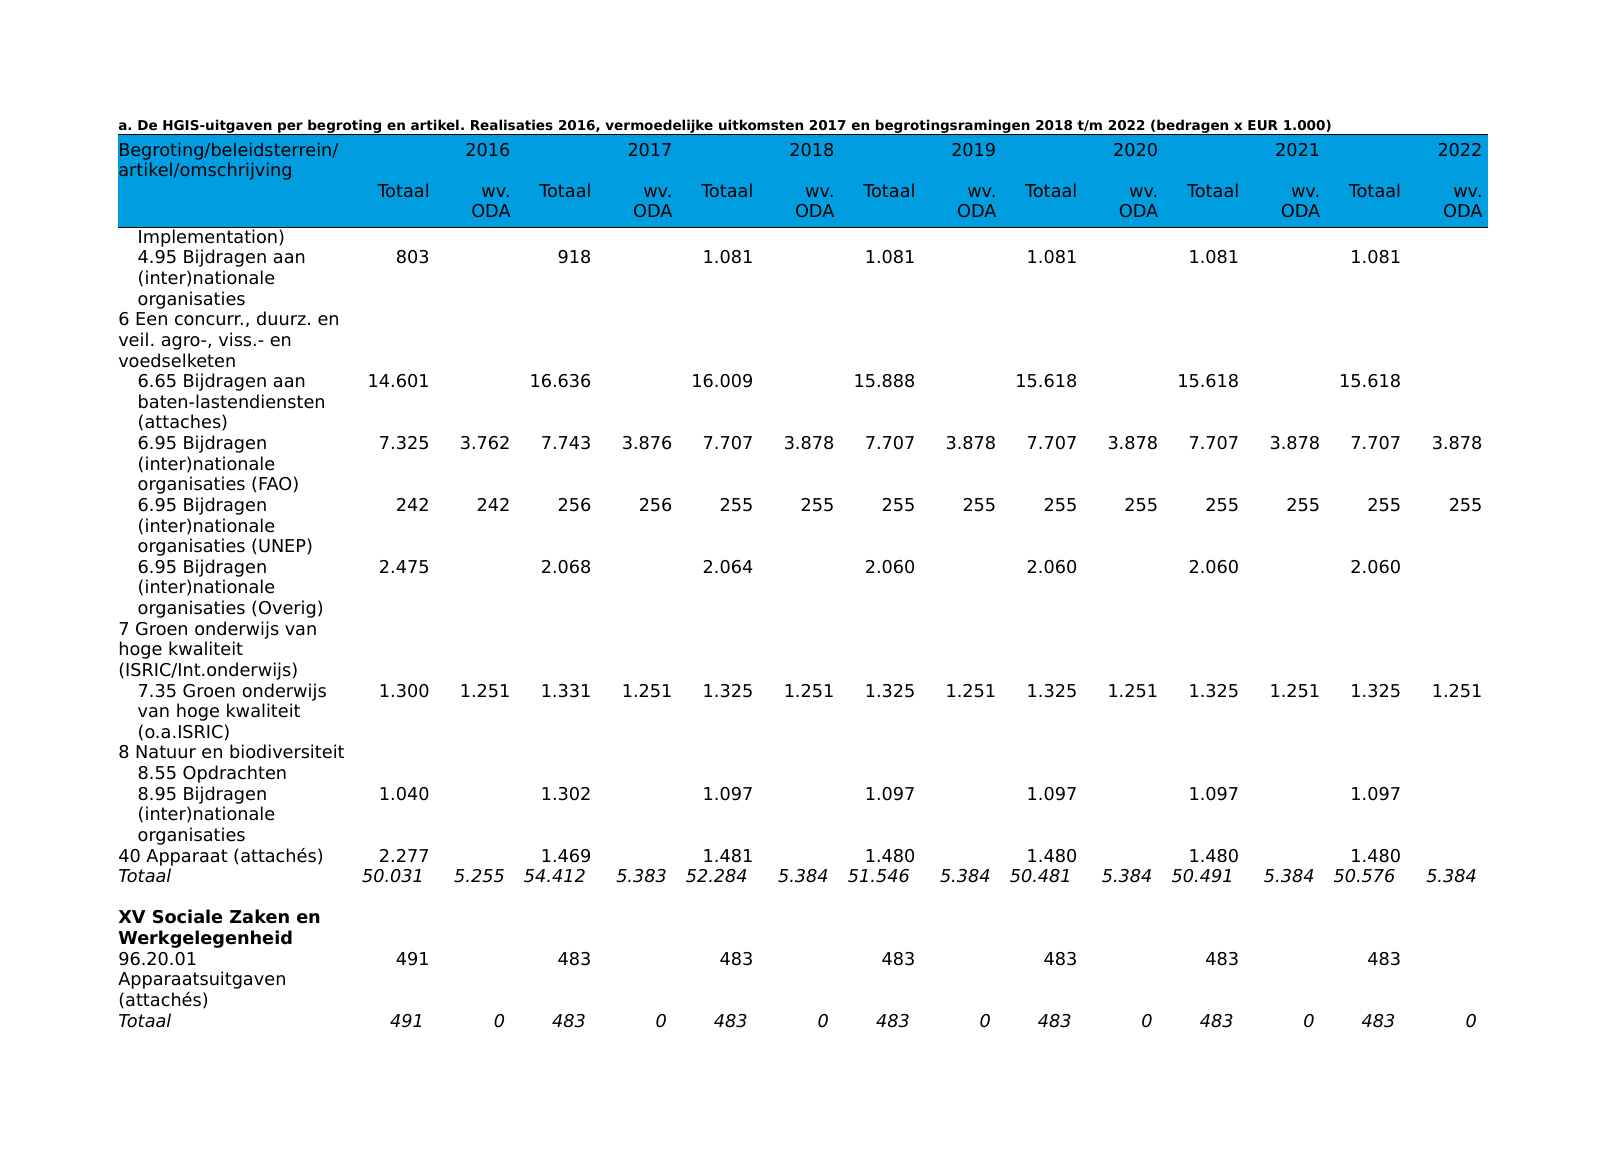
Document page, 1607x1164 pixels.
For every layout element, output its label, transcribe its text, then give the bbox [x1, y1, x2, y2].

table_cell [759, 619, 840, 681]
table_cell 2021 [1164, 135, 1326, 181]
table_cell [921, 763, 1002, 784]
table_cell [678, 743, 759, 763]
table_cell [435, 908, 516, 949]
table_cell 8 Natuur en biodiversiteit [118, 743, 354, 763]
table_cell [1245, 784, 1326, 846]
table_cell 1.325 [1326, 681, 1407, 742]
table_cell 491 [354, 1011, 435, 1031]
table_cell [118, 763, 132, 784]
table_cell 1.480 [1002, 846, 1083, 866]
table_cell [435, 619, 516, 681]
table_cell Totaal [1326, 181, 1407, 227]
table_cell [132, 887, 354, 907]
table_cell [1083, 557, 1164, 619]
table_header a. De HGIS-uitgaven per begroting en artikel. Realisaties 2016, vermoedelijke uitkomsten 2017 en begrotingsramingen 2018 t/m 2022 (bedragen x EUR 1.000) [118, 118, 1488, 134]
table_cell [759, 887, 840, 907]
table_cell [921, 557, 1002, 619]
table_cell 1.251 [921, 681, 1002, 742]
table_cell 6.95 Bijdragen (inter)nationale organisaties (UNEP) [132, 495, 354, 557]
table_cell [921, 846, 1002, 866]
table_cell [1002, 228, 1083, 247]
table_cell [840, 887, 921, 907]
table_cell 1.081 [1326, 248, 1407, 309]
table_cell [840, 228, 921, 247]
table_cell 6.65 Bijdragen aan baten-lastendiensten (attaches) [132, 371, 354, 433]
table_cell [1002, 887, 1083, 907]
table_cell [1245, 763, 1326, 784]
table_cell [597, 309, 678, 371]
table_cell 0 [921, 1011, 1002, 1031]
table_cell [921, 908, 1002, 949]
table_cell 50.031 [354, 866, 435, 887]
table_cell [921, 248, 1002, 309]
table_cell 255 [1164, 495, 1245, 557]
table_cell [1245, 309, 1326, 371]
table_cell 255 [840, 495, 921, 557]
table_cell 16.009 [678, 371, 759, 433]
table_cell [1002, 763, 1083, 784]
table_cell [1164, 887, 1245, 907]
table_cell [1407, 371, 1488, 433]
table_cell wv. ODA [759, 181, 840, 227]
table_cell [354, 228, 435, 247]
table_cell 1.251 [759, 681, 840, 742]
table_cell wv. ODA [597, 181, 678, 227]
table_cell [921, 743, 1002, 763]
table_cell [1245, 949, 1326, 1011]
table_cell [132, 181, 354, 227]
table_cell [1083, 887, 1164, 907]
table_cell 255 [1245, 495, 1326, 557]
table_cell 8.95 Bijdragen (inter)nationale organisaties [132, 784, 354, 846]
table_cell [118, 557, 132, 619]
table_cell [1407, 248, 1488, 309]
table_cell [597, 743, 678, 763]
table_cell 0 [1245, 1011, 1326, 1031]
table_cell [1245, 557, 1326, 619]
table_cell 2019 [840, 135, 1002, 181]
table_cell 1.480 [1164, 846, 1245, 866]
table_cell 6.95 Bijdragen (inter)nationale organisaties (Overig) [132, 557, 354, 619]
table_cell 15.888 [840, 371, 921, 433]
table_cell XV Sociale Zaken en Werkgelegenheid [118, 908, 354, 949]
table_cell [1326, 619, 1407, 681]
table_cell 1.097 [1326, 784, 1407, 846]
table_cell 1.251 [435, 681, 516, 742]
table_cell 3.878 [759, 433, 840, 495]
table_cell 3.762 [435, 433, 516, 495]
table_cell 483 [1164, 1011, 1245, 1031]
table_cell 2022 [1326, 135, 1488, 181]
table_cell 5.384 [921, 866, 1002, 887]
table_cell 2020 [1002, 135, 1164, 181]
table_cell [516, 309, 597, 371]
table_cell 14.601 [354, 371, 435, 433]
table_cell 1.081 [1164, 248, 1245, 309]
table_cell [597, 887, 678, 907]
table_cell [1245, 619, 1326, 681]
table_cell [759, 248, 840, 309]
table_cell [354, 908, 435, 949]
table_cell 1.325 [1164, 681, 1245, 742]
table_cell [678, 309, 759, 371]
table_cell 3.876 [597, 433, 678, 495]
table_cell 483 [1002, 949, 1083, 1011]
table_cell [1083, 908, 1164, 949]
table_cell 255 [1407, 495, 1488, 557]
table_cell [435, 887, 516, 907]
table_cell 255 [1326, 495, 1407, 557]
table_cell 16.636 [516, 371, 597, 433]
table_cell 483 [678, 1011, 759, 1031]
table_cell 1.300 [354, 681, 435, 742]
table_cell [840, 743, 921, 763]
table_cell [678, 619, 759, 681]
table_cell [1002, 309, 1083, 371]
table_cell [435, 248, 516, 309]
table_cell [118, 784, 132, 846]
table_cell 1.081 [678, 248, 759, 309]
table_cell Implementation) [132, 228, 354, 247]
table_cell 2018 [678, 135, 840, 181]
table_cell 2.060 [1326, 557, 1407, 619]
table_cell 1.480 [1326, 846, 1407, 866]
table_cell [840, 763, 921, 784]
table_cell 1.325 [1002, 681, 1083, 742]
table_cell Totaal [118, 866, 354, 887]
table_cell [678, 887, 759, 907]
table_cell [516, 619, 597, 681]
table_cell 483 [840, 949, 921, 1011]
table_cell 2.060 [1164, 557, 1245, 619]
table_cell [118, 433, 132, 495]
table_cell [118, 887, 132, 907]
table_cell [1164, 908, 1245, 949]
table_cell 483 [1164, 949, 1245, 1011]
table_cell [435, 846, 516, 866]
table_cell Totaal [354, 181, 435, 227]
table_cell [1083, 784, 1164, 846]
table_cell [597, 846, 678, 866]
table_cell [118, 495, 132, 557]
table_cell [1164, 309, 1245, 371]
table_cell 5.255 [435, 866, 516, 887]
table_cell 54.412 [516, 866, 597, 887]
table_cell [597, 763, 678, 784]
table_cell [759, 228, 840, 247]
table_cell [1407, 908, 1488, 949]
table_cell 242 [354, 495, 435, 557]
table_cell 2016 [354, 135, 516, 181]
table_cell [597, 228, 678, 247]
table_cell [1407, 743, 1488, 763]
table_cell 918 [516, 248, 597, 309]
table_cell [435, 228, 516, 247]
table_cell [118, 371, 132, 433]
table_cell 6.95 Bijdragen (inter)nationale organisaties (FAO) [132, 433, 354, 495]
table_cell 6 Een concurr., duurz. en veil. agro-, viss.- en voedselketen [118, 309, 354, 371]
table_cell 1.325 [678, 681, 759, 742]
table_cell 1.081 [840, 248, 921, 309]
table_cell [921, 784, 1002, 846]
table_cell [597, 557, 678, 619]
table_cell [1407, 557, 1488, 619]
table_cell 5.383 [597, 866, 678, 887]
table_cell 1.097 [678, 784, 759, 846]
table_cell [435, 743, 516, 763]
table_cell [840, 309, 921, 371]
table_cell [759, 557, 840, 619]
table_cell 15.618 [1164, 371, 1245, 433]
table_cell [921, 371, 1002, 433]
table_cell [921, 949, 1002, 1011]
table_cell 0 [1407, 1011, 1488, 1031]
table_cell 1.251 [1245, 681, 1326, 742]
table_cell [1326, 228, 1407, 247]
table_cell [118, 181, 132, 227]
table_cell 8.55 Opdrachten [132, 763, 354, 784]
table_cell 1.097 [840, 784, 921, 846]
table_cell [759, 846, 840, 866]
table_cell [678, 228, 759, 247]
table_cell 2.064 [678, 557, 759, 619]
table_cell [1245, 248, 1326, 309]
table_cell [759, 309, 840, 371]
table_cell wv. ODA [1083, 181, 1164, 227]
table_cell 1.480 [840, 846, 921, 866]
table_cell 7.325 [354, 433, 435, 495]
table_cell 1.097 [1164, 784, 1245, 846]
table_cell [759, 908, 840, 949]
table_cell [435, 763, 516, 784]
table_cell 483 [516, 949, 597, 1011]
table_cell [516, 763, 597, 784]
table_cell 255 [678, 495, 759, 557]
table_cell [1083, 248, 1164, 309]
table_cell [678, 908, 759, 949]
table_cell 483 [1326, 949, 1407, 1011]
table_cell [840, 908, 921, 949]
table_cell 3.878 [921, 433, 1002, 495]
table_cell 1.251 [597, 681, 678, 742]
table_cell [354, 763, 435, 784]
table_cell Totaal [516, 181, 597, 227]
table_cell [1407, 949, 1488, 1011]
table_cell [1407, 887, 1488, 907]
table_cell [597, 619, 678, 681]
table_cell [1326, 908, 1407, 949]
table_cell [1083, 949, 1164, 1011]
table_cell 1.302 [516, 784, 597, 846]
table_cell [1164, 619, 1245, 681]
table_cell [1326, 763, 1407, 784]
table_cell [1164, 743, 1245, 763]
table_cell 5.384 [1407, 866, 1488, 887]
table_cell 0 [759, 1011, 840, 1031]
table_cell 1.325 [840, 681, 921, 742]
table_cell wv. ODA [1245, 181, 1326, 227]
table_cell 5.384 [1245, 866, 1326, 887]
table_cell Begroting/beleidsterrein/artikel/omschrijving [118, 135, 354, 181]
table_cell [1245, 743, 1326, 763]
table_cell 2.475 [354, 557, 435, 619]
table_cell 483 [1326, 1011, 1407, 1031]
table_cell [435, 371, 516, 433]
table_cell 7 Groen onderwijs van hoge kwaliteit (ISRIC/Int.onderwijs) [118, 619, 354, 681]
table_cell [1083, 846, 1164, 866]
table_cell 2.060 [1002, 557, 1083, 619]
table_cell [1245, 887, 1326, 907]
table_cell [1326, 887, 1407, 907]
table_cell 1.040 [354, 784, 435, 846]
table_cell 491 [354, 949, 435, 1011]
table_cell 2.068 [516, 557, 597, 619]
table_cell Totaal [840, 181, 921, 227]
table_cell 483 [840, 1011, 921, 1031]
table_cell 51.546 [840, 866, 921, 887]
table_cell [435, 309, 516, 371]
table_cell 0 [1083, 1011, 1164, 1031]
table_cell [1083, 371, 1164, 433]
table_cell [1326, 309, 1407, 371]
table_cell Totaal [678, 181, 759, 227]
table_cell 50.481 [1002, 866, 1083, 887]
table_cell [1164, 228, 1245, 247]
table_cell [1407, 228, 1488, 247]
table_cell [354, 887, 435, 907]
table_cell [1245, 846, 1326, 866]
table_cell 1.469 [516, 846, 597, 866]
table_cell [759, 371, 840, 433]
table_cell 7.743 [516, 433, 597, 495]
table_cell [1002, 908, 1083, 949]
table_cell 1.481 [678, 846, 759, 866]
table_cell [1407, 846, 1488, 866]
table_cell [921, 309, 1002, 371]
table_cell 40 Apparaat (attachés) [118, 846, 354, 866]
table_cell [435, 557, 516, 619]
table_cell [1245, 908, 1326, 949]
table_cell 4.95 Bijdragen aan (inter)nationale organisaties [132, 248, 354, 309]
table_cell [435, 784, 516, 846]
table_cell 5.384 [1083, 866, 1164, 887]
table_cell 7.35 Groen onderwijs van hoge kwaliteit (o.a.ISRIC) [132, 681, 354, 742]
table_cell [597, 784, 678, 846]
table_cell [1083, 619, 1164, 681]
table_cell 483 [1002, 1011, 1083, 1031]
table_cell 256 [516, 495, 597, 557]
table_cell 2.277 [354, 846, 435, 866]
table_cell [1407, 784, 1488, 846]
table_cell 2017 [516, 135, 678, 181]
table_cell 1.081 [1002, 248, 1083, 309]
table_cell [354, 619, 435, 681]
table_cell 7.707 [1164, 433, 1245, 495]
table_cell 52.284 [678, 866, 759, 887]
table_cell [759, 763, 840, 784]
table_cell 3.878 [1083, 433, 1164, 495]
table_cell 7.707 [840, 433, 921, 495]
table_cell [678, 763, 759, 784]
table_cell [597, 908, 678, 949]
table_cell [840, 619, 921, 681]
table_cell [118, 681, 132, 742]
table_cell 15.618 [1002, 371, 1083, 433]
table_cell 5.384 [759, 866, 840, 887]
table_cell wv. ODA [921, 181, 1002, 227]
table_cell [1164, 763, 1245, 784]
table_cell 255 [1002, 495, 1083, 557]
table_cell 0 [597, 1011, 678, 1031]
table_cell 7.707 [1326, 433, 1407, 495]
table_cell 255 [921, 495, 1002, 557]
table_cell [921, 887, 1002, 907]
table_cell [516, 908, 597, 949]
table_cell [759, 743, 840, 763]
table_cell 3.878 [1245, 433, 1326, 495]
table_cell [597, 949, 678, 1011]
table_cell [1407, 309, 1488, 371]
table_cell 7.707 [1002, 433, 1083, 495]
table_cell [759, 949, 840, 1011]
table_cell [1083, 743, 1164, 763]
table_cell [354, 309, 435, 371]
table_cell 1.251 [1083, 681, 1164, 742]
table_cell [118, 248, 132, 309]
table_cell [1083, 309, 1164, 371]
table_cell 7.707 [678, 433, 759, 495]
table_cell Totaal [1164, 181, 1245, 227]
table_cell Totaal [1002, 181, 1083, 227]
table_cell [1245, 228, 1326, 247]
table_cell [354, 743, 435, 763]
table_cell [597, 371, 678, 433]
table_cell 1.251 [1407, 681, 1488, 742]
table_cell 1.331 [516, 681, 597, 742]
table_cell [1002, 743, 1083, 763]
table_cell 242 [435, 495, 516, 557]
table_cell [597, 248, 678, 309]
table_cell [435, 949, 516, 1011]
table_cell 255 [759, 495, 840, 557]
table_cell 3.878 [1407, 433, 1488, 495]
table_cell 15.618 [1326, 371, 1407, 433]
table_cell 803 [354, 248, 435, 309]
table_cell [921, 228, 1002, 247]
table_cell 96.20.01 Apparaatsuitgaven (attachés) [118, 949, 354, 1011]
table_cell [1407, 763, 1488, 784]
table_cell 50.576 [1326, 866, 1407, 887]
table_cell [1326, 743, 1407, 763]
table_cell 0 [435, 1011, 516, 1031]
table_cell [759, 784, 840, 846]
table_cell 1.097 [1002, 784, 1083, 846]
table_cell wv. ODA [1407, 181, 1488, 227]
table_cell 256 [597, 495, 678, 557]
table_cell [1002, 619, 1083, 681]
table_cell [516, 743, 597, 763]
table_cell [1083, 228, 1164, 247]
table_cell 255 [1083, 495, 1164, 557]
table_cell Totaal [118, 1011, 354, 1031]
table_cell 2.060 [840, 557, 921, 619]
table_cell 483 [516, 1011, 597, 1031]
table_cell wv. ODA [435, 181, 516, 227]
table_cell [516, 887, 597, 907]
table_cell [1407, 619, 1488, 681]
table_cell [921, 619, 1002, 681]
table_cell [1083, 763, 1164, 784]
table_cell [118, 228, 132, 247]
table_cell [516, 228, 597, 247]
table_cell 483 [678, 949, 759, 1011]
table_cell [1245, 371, 1326, 433]
table_cell 50.491 [1164, 866, 1245, 887]
